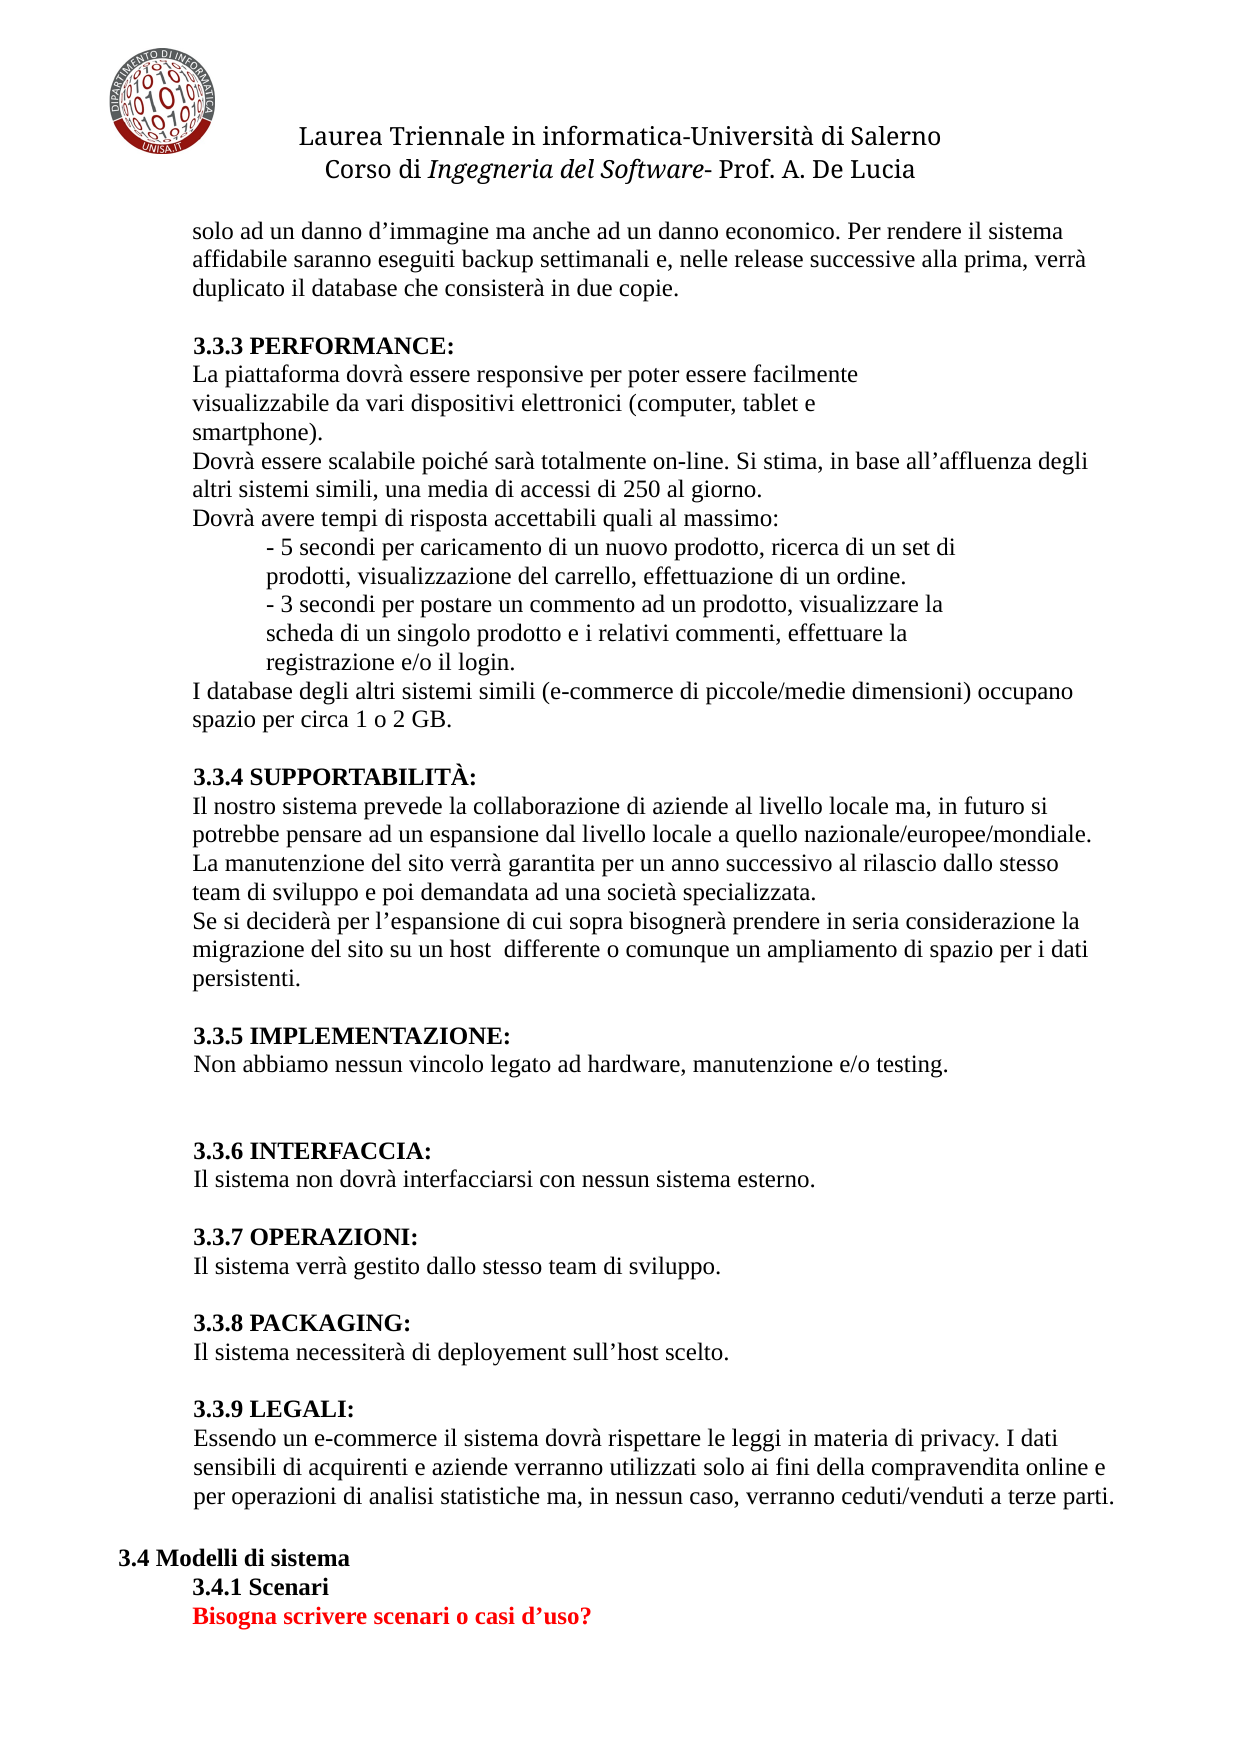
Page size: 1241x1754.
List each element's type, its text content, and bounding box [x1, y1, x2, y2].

list 3.3.8 PACKAGING: [156, 1308, 1122, 1337]
text Dovrà avere tempi di risposta accettabili quali al massimo: [118, 503, 1122, 532]
text Dovrà essere scalabile poiché sarà totalmente on-line. Si stima, in base all’affluenza degli altri sistemi simili, una media di accessi di 250 al giorno. [118, 446, 1122, 503]
text - 5 secondi per caricamento di un nuovo prodotto, ricerca di un set di prodotti, visualizzazione del carrello, effettuazione di un ordine. [118, 532, 1122, 589]
list 3.3.7 OPERAZIONI: [156, 1222, 1122, 1251]
text I database degli altri sistemi simili (e-commerce di piccole/medie dimensioni) occupano spazio per circa 1 o 2 GB. [118, 676, 1122, 733]
text 3.4 Modelli di sistema [118, 1543, 1122, 1572]
text solo ad un danno d’immagine ma anche ad un danno economico. Per rendere il sistema affidabile saranno eseguiti backup settimanali e, nelle release successive alla prima, verrà duplicato il database che consisterà in due copie. [118, 216, 1122, 302]
list Il sistema necessiterà di deployement sull’host scelto. [156, 1337, 1122, 1366]
text Se si deciderà per l’espansione di cui sopra bisognerà prendere in seria considerazione la migrazione del sito su un host differente o comunque un ampliamento di spazio per i dati persistenti. [118, 906, 1122, 992]
list 3.3.6 INTERFACCIA: [156, 1136, 1122, 1164]
picture [109, 48, 215, 154]
text Il nostro sistema prevede la collaborazione di aziende al livello locale ma, in futuro si potrebbe pensare ad un espansione dal livello locale a quello nazionale/europee/mondiale. [118, 791, 1122, 848]
list Il sistema non dovrà interfacciarsi con nessun sistema esterno. [156, 1164, 1122, 1193]
text La piattaforma dovrà essere responsive per poter essere facilmente visualizzabile da vari dispositivi elettronici (computer, tablet e smartphone). [118, 359, 1122, 446]
list Essendo un e-commerce il sistema dovrà rispettare le leggi in materia di privacy. I dati sensibili di acquirenti e aziende verranno utilizzati solo ai fini della compravendita online e per operazioni di analisi statistiche ma, in nessun caso, verranno ceduti/venduti a terze parti. [156, 1423, 1122, 1509]
list 3.3.9 LEGALI: [156, 1394, 1122, 1423]
text 3.4.1 Scenari [118, 1572, 1122, 1601]
list Non abbiamo nessun vincolo legato ad hardware, manutenzione e/o testing. [156, 1049, 1122, 1078]
list 3.3.3 PERFORMANCE: [156, 331, 1122, 359]
list Il sistema verrà gestito dallo stesso team di sviluppo. [156, 1251, 1122, 1279]
text - 3 secondi per postare un commento ad un prodotto, visualizzare la scheda di un singolo prodotto e i relativi commenti, effettuare la registrazione e/o il login. [118, 589, 1122, 676]
list 3.3.4 SUPPORTABILITÀ: [156, 762, 1122, 791]
text La manutenzione del sito verrà garantita per un anno successivo al rilascio dallo stesso team di sviluppo e poi demandata ad una società specializzata. [118, 848, 1122, 906]
text Bisogna scrivere scenari o casi d’uso? [118, 1601, 1122, 1630]
list 3.3.5 IMPLEMENTAZIONE: [156, 1021, 1122, 1049]
